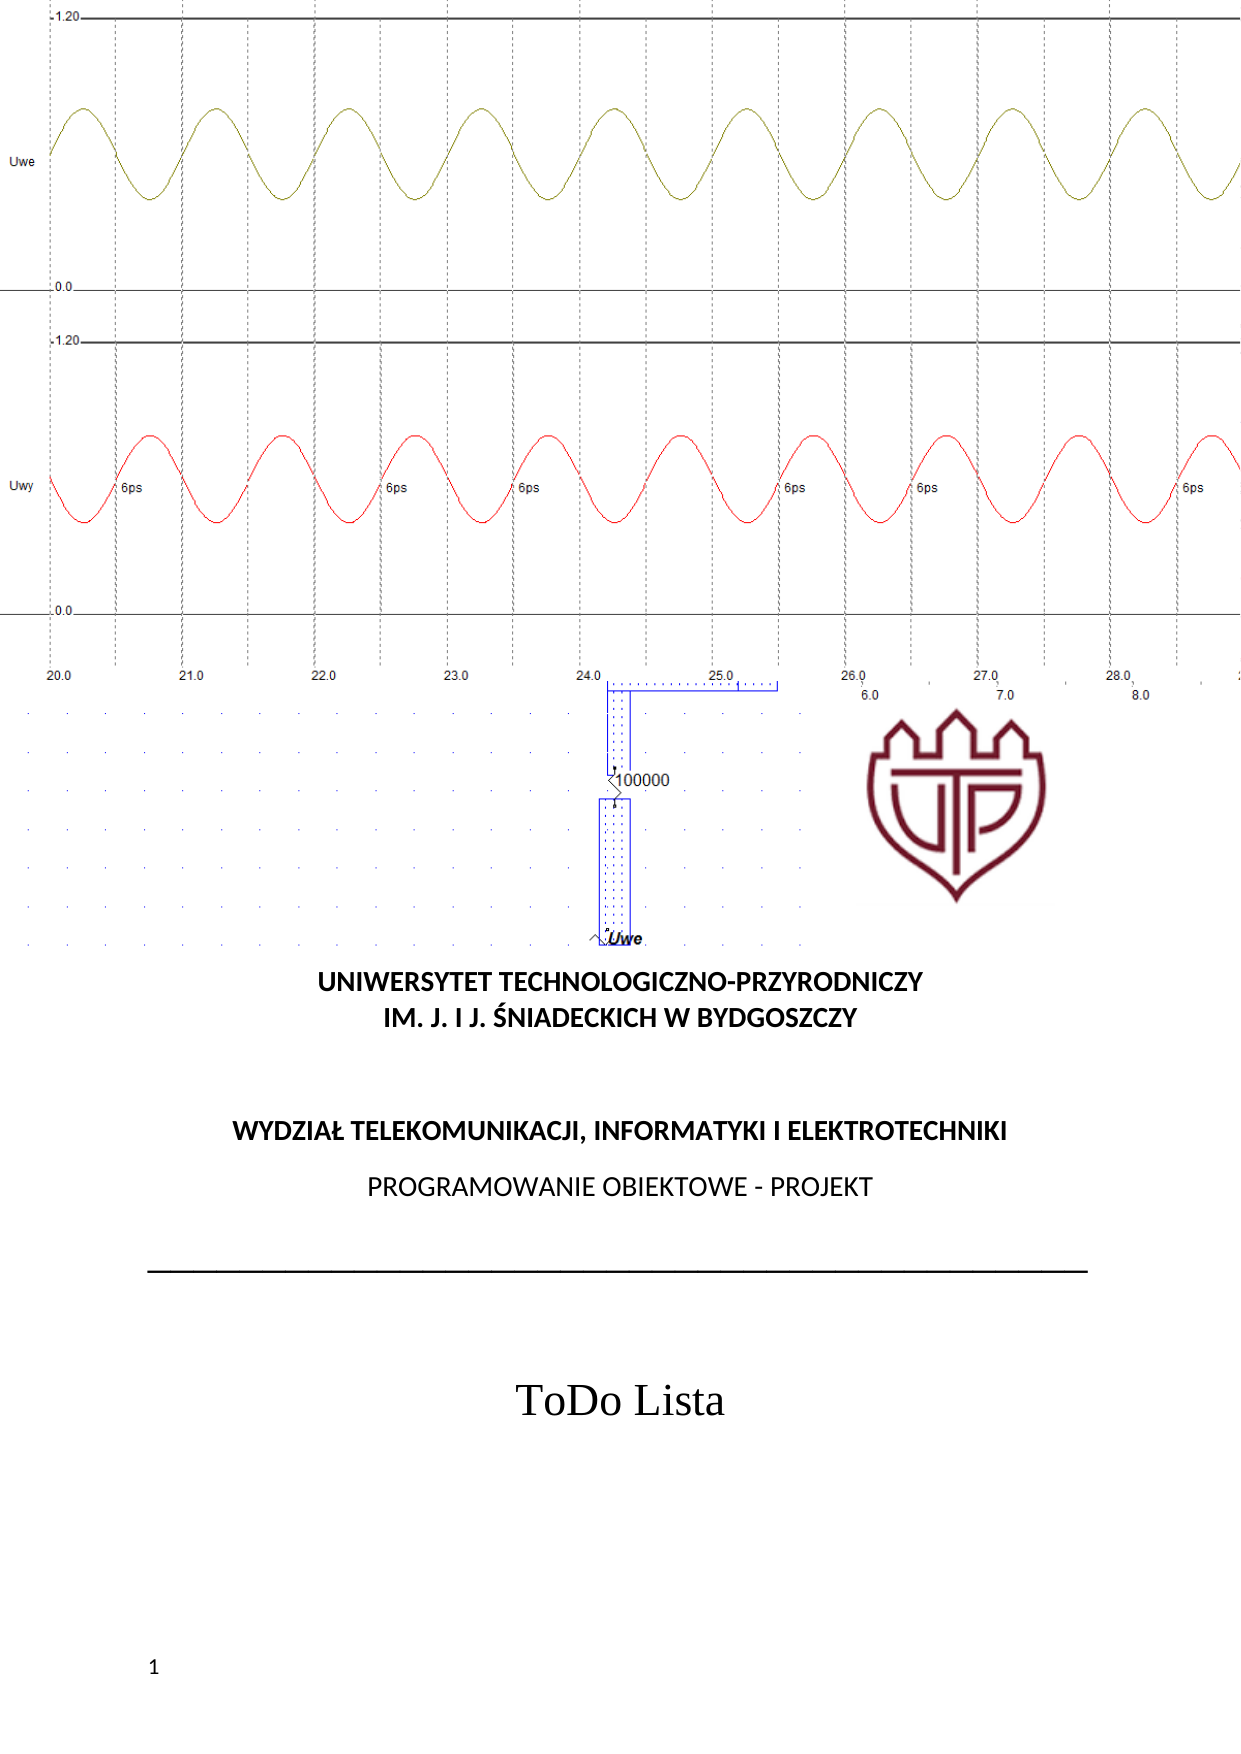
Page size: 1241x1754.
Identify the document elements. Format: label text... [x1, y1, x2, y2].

text UNIWERSYTET TECHNOLOGICZNO-PRZYRODNICZY IM. J. I J. ŚNIADECKICH W BYDGOSZCZY [148, 963, 1093, 1035]
text PROGRAMOWANIE OBIEKTOWE - PROJEKT [148, 1168, 1093, 1204]
text WYDZIAŁ TELEKOMUNIKACJI, INFORMATYKI I ELEKTROTECHNIKI [148, 1112, 1093, 1148]
picture [0, 0, 1241, 961]
text ToDo Lista [148, 1372, 1093, 1425]
text _________________________________________ [148, 1225, 1093, 1278]
